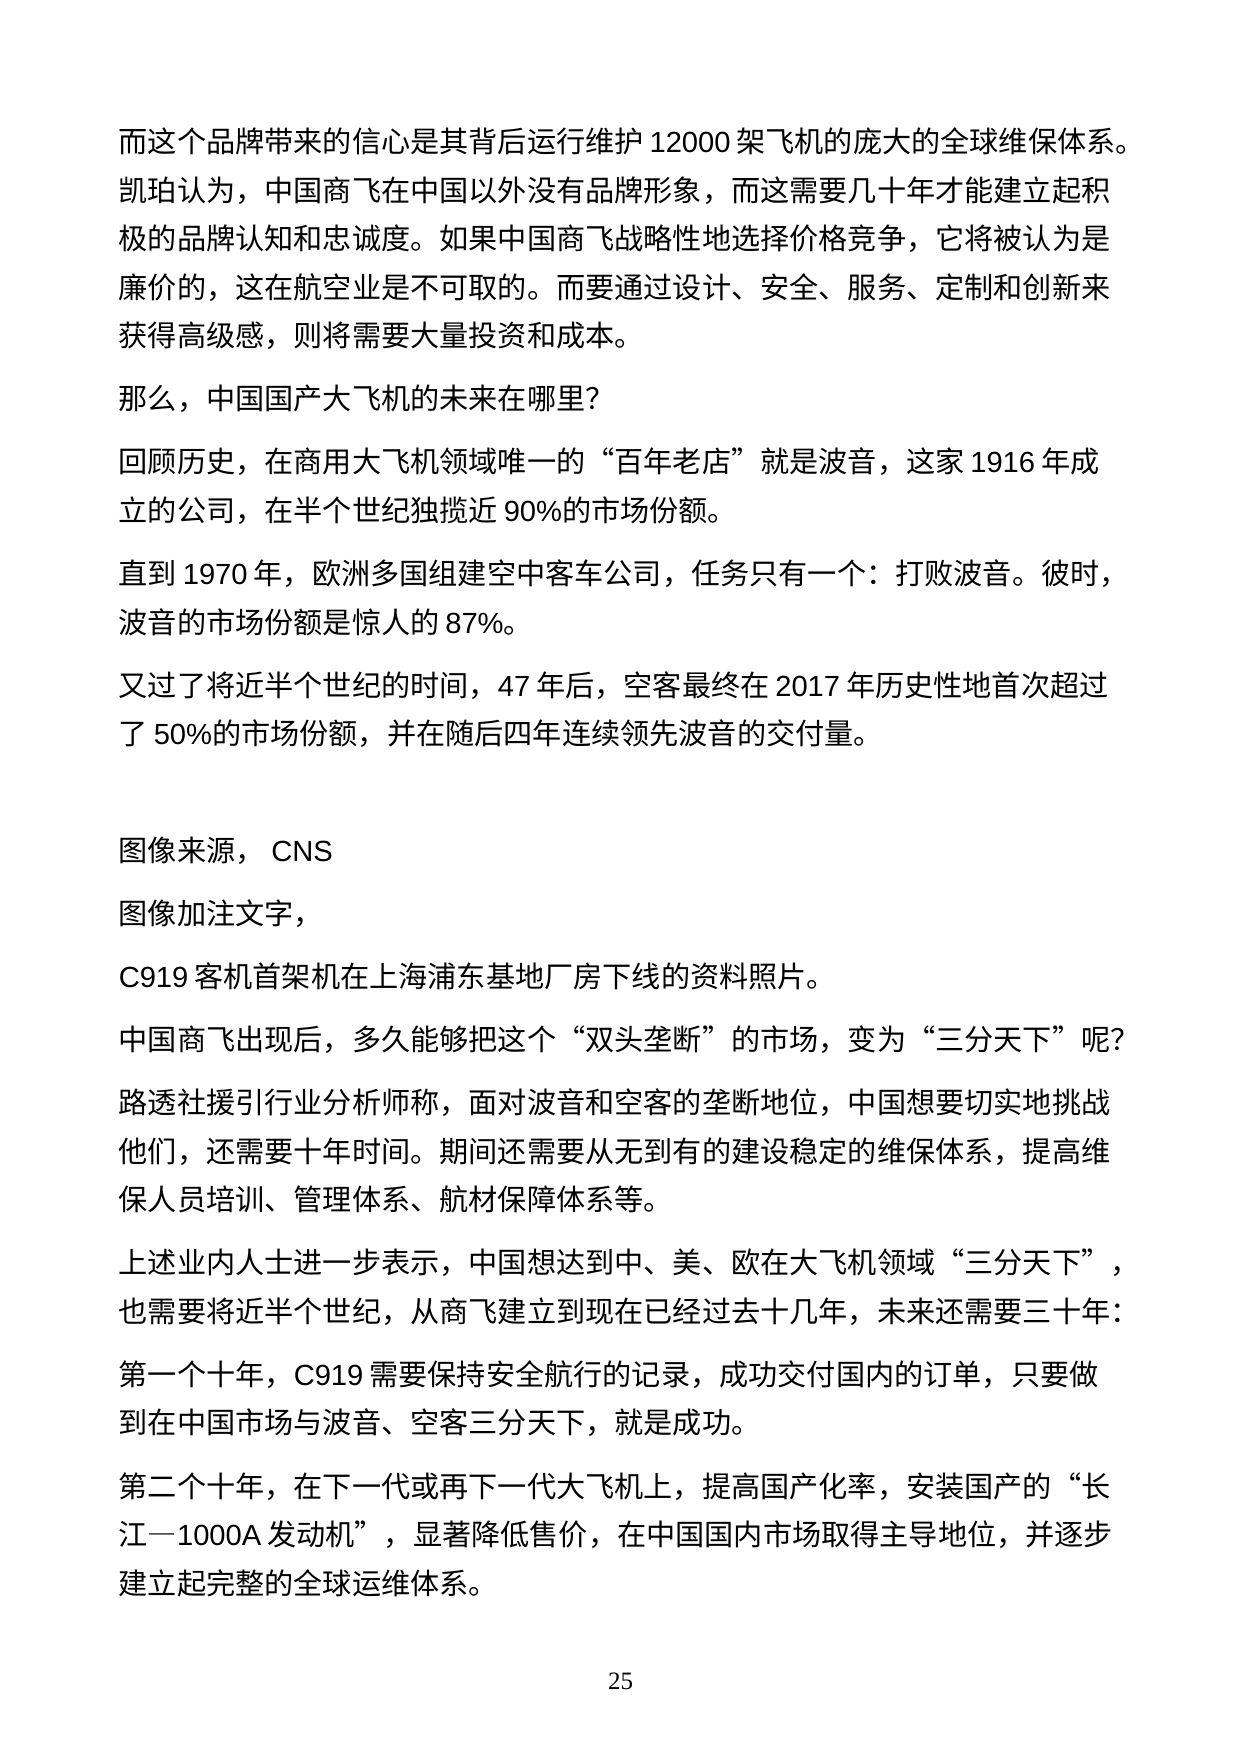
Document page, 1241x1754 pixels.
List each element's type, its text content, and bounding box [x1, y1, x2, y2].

text 回顾历史，在商用大飞机领域唯一的“百年老店”就是波音，这家1916年成立的公司，在半个世纪独揽近90%的市场份额。 [118, 439, 1122, 530]
text 中国商飞出现后，多久能够把这个“双头垄断”的市场，变为“三分天下”呢？ [118, 1016, 1122, 1059]
text 第一个十年，C919需要保持安全航行的记录，成功交付国内的订单，只要做到在中国市场与波音、空客三分天下，就是成功。 [118, 1351, 1122, 1442]
text 直到1970年，欧洲多国组建空中客车公司，任务只有一个：打败波音。彼时，波音的市场份额是惊人的87%。 [118, 551, 1122, 641]
text 第二个十年，在下一代或再下一代大飞机上，提高国产化率，安装国产的“长江—1000A发动机”，显著降低售价，在中国国内市场取得主导地位，并逐步建立起完整的全球运维体系。 [118, 1463, 1122, 1602]
text 图像来源， CNS [118, 827, 1122, 869]
text C919客机首架机在上海浦东基地厂房下线的资料照片。 [118, 953, 1122, 996]
text 那么，中国国产大飞机的未来在哪里？ [118, 376, 1122, 418]
text 而这个品牌带来的信心是其背后运行维护12000架飞机的庞大的全球维保体系。凯珀认为，中国商飞在中国以外没有品牌形象，而这需要几十年才能建立起积极的品牌认知和忠诚度。如果中国商飞战略性地选择价格竞争，它将被认为是廉价的，这在航空业是不可取的。而要通过设计、安全、服务、定制和创新来获得高级感，则将需要大量投资和成本。 [118, 118, 1122, 355]
text 路透社援引行业分析师称，面对波音和空客的垄断地位，中国想要切实地挑战他们，还需要十年时间。期间还需要从无到有的建设稳定的维保体系，提高维保人员培训、管理体系、航材保障体系等。 [118, 1079, 1122, 1219]
text 又过了将近半个世纪的时间，47年后，空客最终在2017年历史性地首次超过了50%的市场份额，并在随后四年连续领先波音的交付量。 [118, 662, 1122, 753]
text 图像加注文字， [118, 890, 1122, 932]
text 上述业内人士进一步表示，中国想达到中、美、欧在大飞机领域“三分天下”，也需要将近半个世纪，从商飞建立到现在已经过去十几年，未来还需要三十年： [118, 1240, 1122, 1331]
